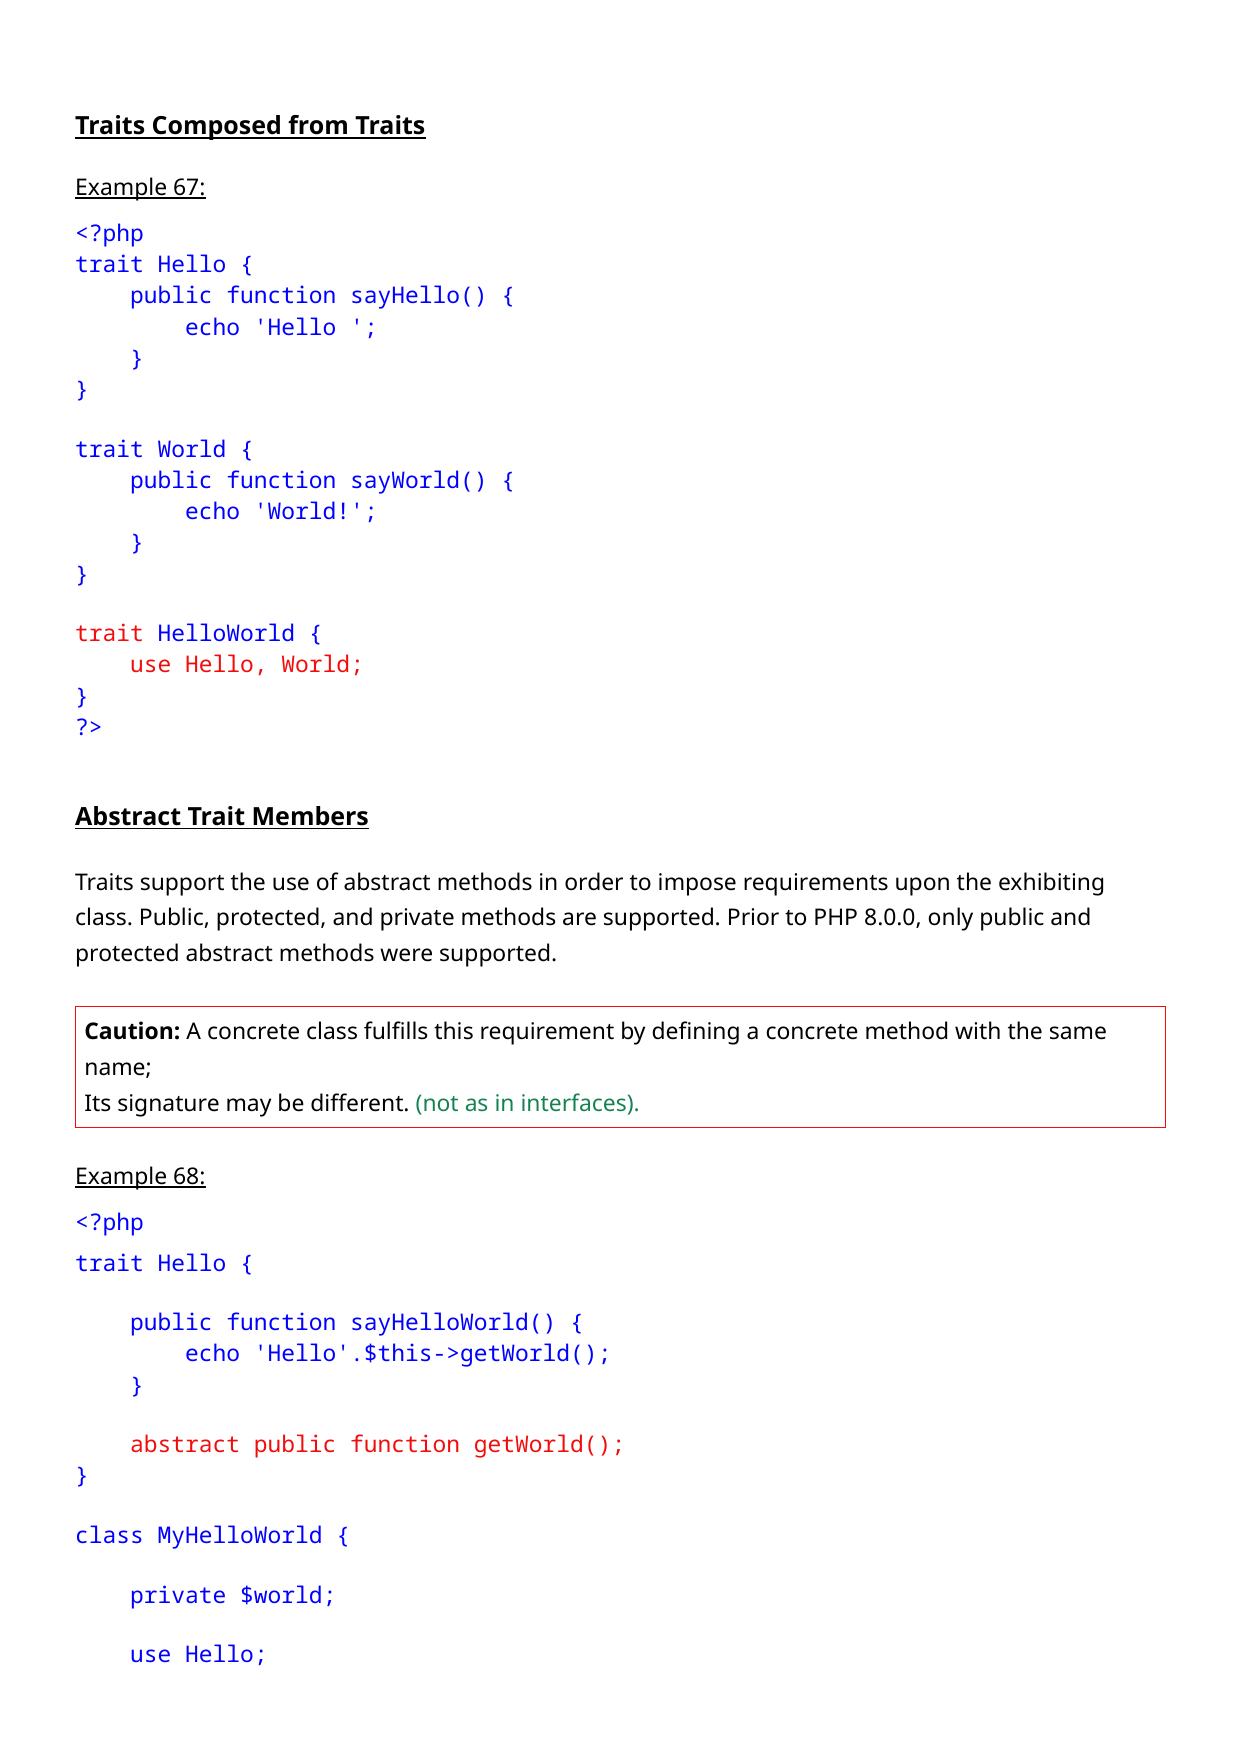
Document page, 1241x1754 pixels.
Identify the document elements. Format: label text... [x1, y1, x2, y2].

text public function sayHelloWorld() { [75, 1306, 1166, 1337]
text } [75, 1459, 1166, 1491]
text abstract public function getWorld(); [75, 1428, 1166, 1459]
text <?php [75, 1206, 1166, 1238]
text private $world; [75, 1579, 1166, 1610]
text } [75, 373, 1166, 404]
text class MyHelloWorld { [75, 1519, 1166, 1550]
text } [75, 1369, 1166, 1400]
text } [75, 526, 1166, 557]
text echo 'Hello'.$this->getWorld(); [75, 1337, 1166, 1369]
text public function sayWorld() { [75, 464, 1166, 495]
text ?> [75, 711, 1166, 742]
text <?php [75, 217, 1166, 248]
subtitle Traits Composed from Traits [75, 108, 1166, 142]
text } [75, 342, 1166, 373]
text echo 'World!'; [75, 495, 1166, 526]
text Example 68: [75, 1160, 1166, 1191]
text use Hello; [75, 1638, 1166, 1669]
text echo 'Hello '; [75, 310, 1166, 342]
text } [75, 679, 1166, 711]
text Its signature may be different. (not as in interfaces). [76, 1078, 1165, 1127]
text use Hello, World; [75, 648, 1166, 679]
text trait Hello { [75, 248, 1166, 279]
text } [75, 557, 1166, 589]
text trait Hello { [75, 1247, 1166, 1278]
text Caution: A concrete class fulfills this requirement by defining a concrete method with the same name; [76, 1007, 1165, 1078]
text public function sayHello() { [75, 279, 1166, 310]
text Traits support the use of abstract methods in order to impose requirements upon the exhibiting class. Public, protected, and private methods are supported. Prior to PHP 8.0.0, only public and protected abstract methods were supported. [75, 865, 1166, 968]
text Example 67: [75, 170, 1166, 202]
text trait HelloWorld { [75, 617, 1166, 648]
subtitle Abstract Trait Members [75, 799, 1166, 833]
text trait World { [75, 432, 1166, 464]
